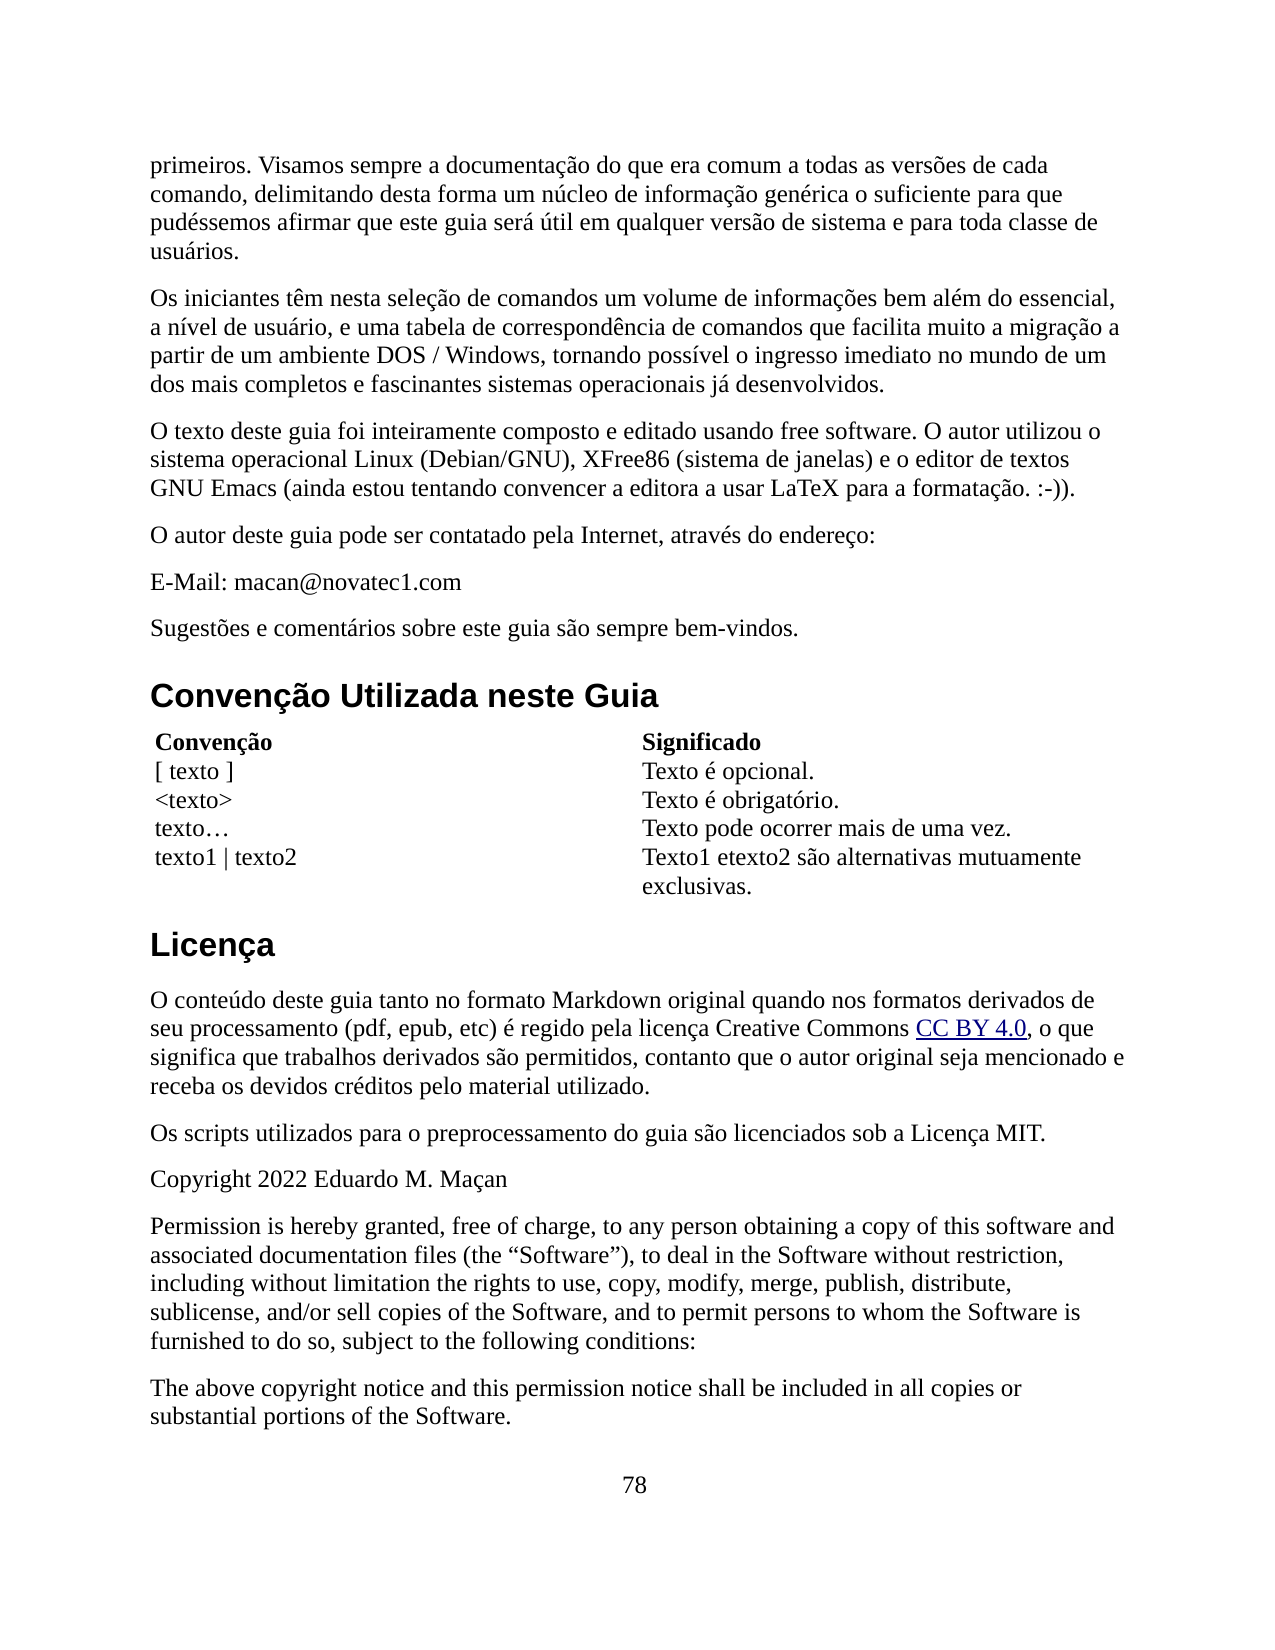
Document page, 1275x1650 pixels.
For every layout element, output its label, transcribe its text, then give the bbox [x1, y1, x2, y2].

table_cell Texto é opcional. [638, 756, 1125, 785]
text O texto deste guia foi inteiramente composto e editado usando free software. O autor utilizou o sistema operacional Linux (Debian/GNU), XFree86 (sistema de janelas) e o editor de textos GNU Emacs (ainda estou tentando convencer a editora a usar LaTeX para a formatação. :-)). [150, 416, 1125, 502]
table_cell [ texto ] [150, 756, 637, 785]
text The above copyright notice and this permission notice shall be included in all copies or substantial portions of the Software. [150, 1373, 1125, 1430]
text O conteúdo deste guia tanto no formato Markdown original quando nos formatos derivados de seu processamento (pdf, epub, etc) é regido pela licença Creative Commons CC BY 4.0, o que significa que trabalhos derivados são permitidos, contanto que o autor original seja mencionado e receba os devidos créditos pelo material utilizado. [150, 985, 1125, 1100]
text Copyright 2022 Eduardo M. Maçan [150, 1164, 1125, 1193]
table_cell texto1 | texto2 [150, 842, 637, 900]
text O autor deste guia pode ser contatado pela Internet, através do endereço: [150, 520, 1125, 549]
text E-Mail: macan@novatec1.com [150, 567, 1125, 595]
text primeiros. Visamos sempre a documentação do que era comum a todas as versões de cada comando, delimitando desta forma um núcleo de informação genérica o suficiente para que pudéssemos afirmar que este guia será útil em qualquer versão de sistema e para toda classe de usuários. [150, 150, 1125, 265]
text Os iniciantes têm nesta seleção de comandos um volume de informações bem além do essencial, a nível de usuário, e uma tabela de correspondência de comandos que facilita muito a migração a partir de um ambiente DOS / Windows, tornando possível o ingresso imediato no mundo de um dos mais completos e fascinantes sistemas operacionais já desenvolvidos. [150, 283, 1125, 398]
table_header Convenção [150, 727, 637, 756]
table_cell Texto é obrigatório. [638, 785, 1125, 813]
table_header Significado [638, 727, 1125, 756]
text Sugestões e comentários sobre este guia são sempre bem-vindos. [150, 613, 1125, 642]
subtitle Licença [150, 925, 1125, 963]
table_cell texto… [150, 814, 637, 842]
subtitle Convenção Utilizada neste Guia [150, 676, 1125, 715]
table_cell Texto1 etexto2 são alternativas mutuamente exclusivas. [638, 842, 1125, 900]
text Os scripts utilizados para o preprocessamento do guia são licenciados sob a Licença MIT. [150, 1118, 1125, 1146]
table_cell <texto> [150, 785, 637, 813]
text Permission is hereby granted, free of charge, to any person obtaining a copy of this software and associated documentation files (the “Software”), to deal in the Software without restriction, including without limitation the rights to use, copy, modify, merge, publish, distribute, sublicense, and/or sell copies of the Software, and to permit persons to whom the Software is furnished to do so, subject to the following conditions: [150, 1211, 1125, 1355]
table_cell Texto pode ocorrer mais de uma vez. [638, 814, 1125, 842]
